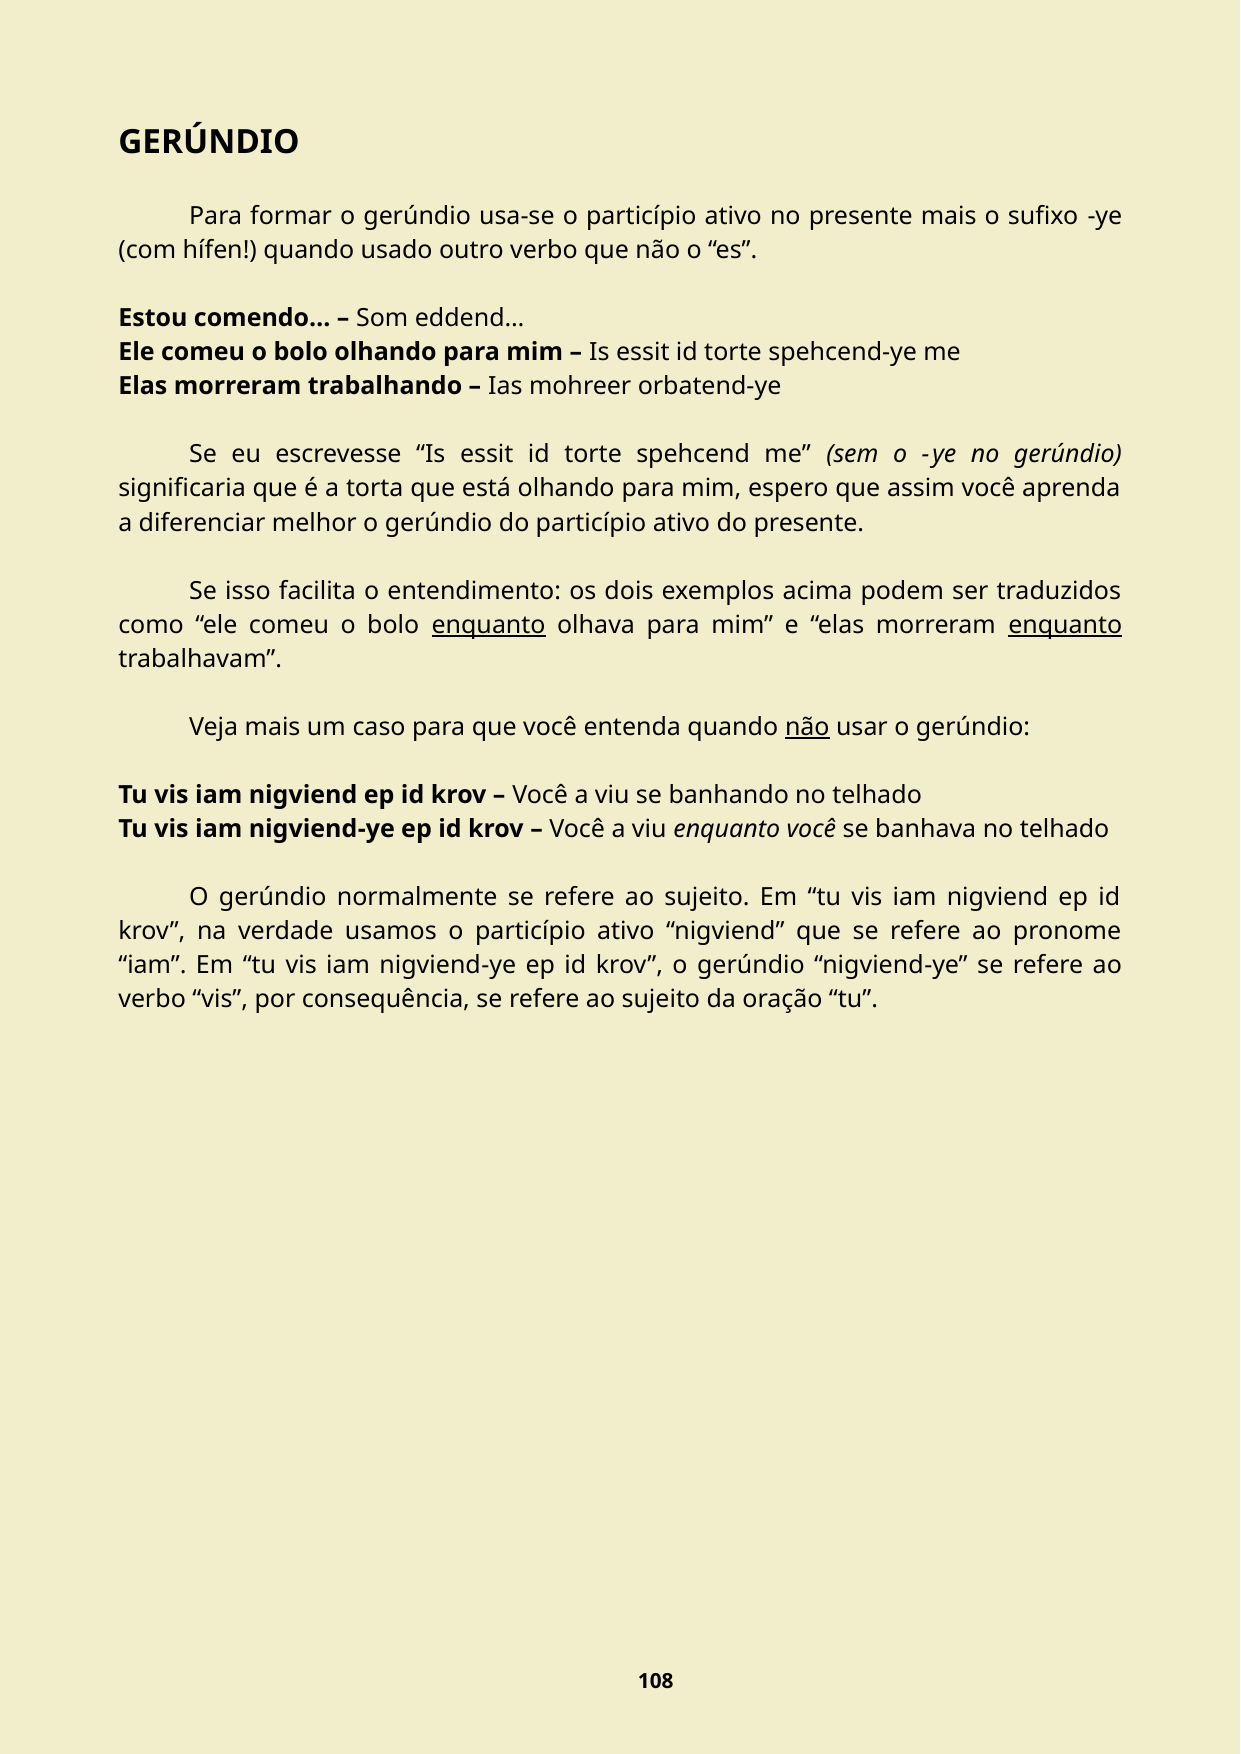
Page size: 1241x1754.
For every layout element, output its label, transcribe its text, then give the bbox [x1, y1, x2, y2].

text Tu vis iam nigviend‑ye ep id krov – Você a viu enquanto você se banhava no telhado [118, 811, 1122, 845]
subtitle GERÚNDIO [118, 118, 1122, 163]
text Se isso facilita o entendimento: os dois exemplos acima podem ser traduzidos como “ele comeu o bolo enquanto olhava para mim” e “elas morreram enquanto trabalhavam”. [118, 572, 1122, 674]
text Ele comeu o bolo olhando para mim – Is essit id torte spehcend-ye me [118, 334, 1122, 368]
text Se eu escrevesse “Is essit id torte spehcend me” (sem o ‑ye no gerúndio) significaria que é a torta que está olhando para mim, espero que assim você aprenda a diferenciar melhor o gerúndio do particípio ativo do presente. [118, 436, 1122, 538]
text Tu vis iam nigviend ep id krov – Você a viu se banhando no telhado [118, 777, 1122, 811]
text Estou comendo… – Som eddend… [118, 300, 1122, 334]
text Para formar o gerúndio usa-se o particípio ativo no presente mais o sufixo ‑ye (com hífen!) quando usado outro verbo que não o “es”. [118, 198, 1122, 266]
text O gerúndio normalmente se refere ao sujeito. Em “tu vis iam nigviend ep id krov”, na verdade usamos o particípio ativo “nigviend” que se refere ao pronome “iam”. Em “tu vis iam nigviend‑ye ep id krov”, o gerúndio “nigviend‑ye” se refere ao verbo “vis”, por consequência, se refere ao sujeito da oração “tu”. [118, 879, 1122, 1015]
text Veja mais um caso para que você entenda quando não usar o gerúndio: [118, 708, 1122, 743]
text Elas morreram trabalhando – Ias mohreer orbatend-ye [118, 368, 1122, 402]
